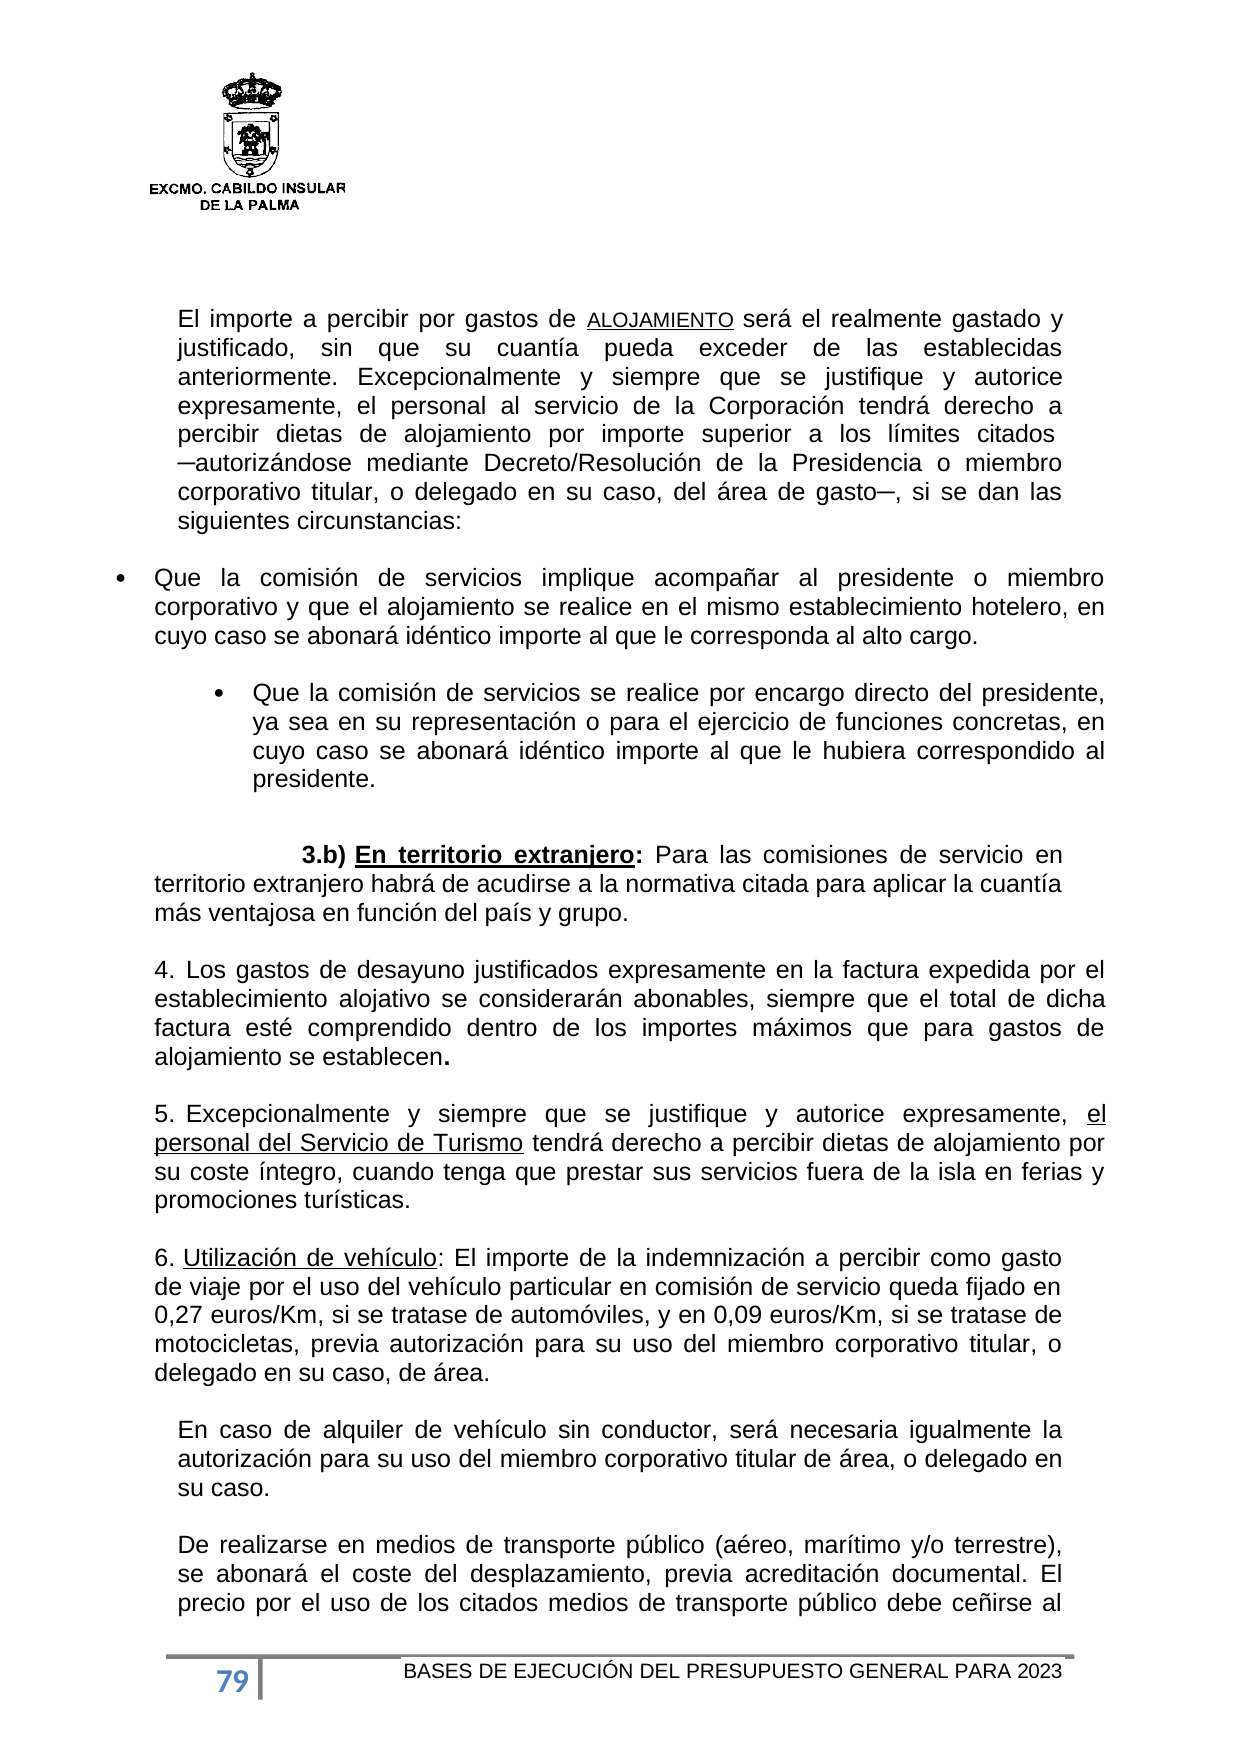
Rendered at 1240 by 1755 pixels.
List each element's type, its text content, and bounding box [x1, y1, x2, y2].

list Los gastos de desayuno justificados expresamente en la factura expedida por el establecimiento alojativo se considerarán abonables, siempre que el total de dicha factura esté comprendido dentro de los importes máximos que para gastos de alojamiento se establecen. [154, 955, 1106, 1070]
list En territorio extranjero: Para las comisiones de servicio en territorio extranjero habrá de acudirse a la normativa citada para aplicar la cuantía más ventajosa en función del país y grupo. [154, 840, 1063, 926]
text De realizarse en medios de transporte público (aéreo, marítimo y/o terrestre), se abonará el coste del desplazamiento, previa acreditación documental. El precio por el uso de los citados medios de transporte público debe ceñirse al [177, 1530, 1063, 1616]
list Utilización de vehículo: El importe de la indemnización a percibir como gasto de viaje por el uso del vehículo particular en comisión de servicio queda fijado en 0,27 euros/Km, si se tratase de automóviles, y en 0,09 euros/Km, si se tratase de motocicletas, previa autorización para su uso del miembro corporativo titular, o delegado en su caso, de área. [154, 1243, 1063, 1386]
text ─autorizándose mediante Decreto/Resolución de la Presidencia o miembro corporativo titular, o delegado en su caso, del área de gasto─, si se dan las siguientes circunstancias: [177, 448, 1063, 534]
text El importe a percibir por gastos de ALOJAMIENTO será el realmente gastado y justificado, sin que su cuantía pueda exceder de las establecidas anteriormente. Excepcionalmente y siempre que se justifique y autorice expresamente, el personal al servicio de la Corporación tendrá derecho a percibir dietas de alojamiento por importe superior a los límites citados [177, 304, 1064, 448]
list Que la comisión de servicios se realice por encargo directo del presidente, ya sea en su representación o para el ejercicio de funciones concretas, en cuyo caso se abonará idéntico importe al que le hubiera correspondido al presidente. [215, 678, 1106, 793]
list Excepcionalmente y siempre que se justifique y autorice expresamente, el personal del Servicio de Turismo tendrá derecho a percibir dietas de alojamiento por su coste íntegro, cuando tenga que prestar sus servicios fuera de la isla en ferias y promociones turísticas. [154, 1099, 1106, 1214]
list Que la comisión de servicios implique acompañar al presidente o miembro corporativo y que el alojamiento se realice en el mismo establecimiento hotelero, en cuyo caso se abonará idéntico importe al que le corresponda al alto cargo. [117, 563, 1106, 649]
text En caso de alquiler de vehículo sin conductor, será necesaria igualmente la autorización para su uso del miembro corporativo titular de área, o delegado en su caso. [177, 1415, 1063, 1501]
